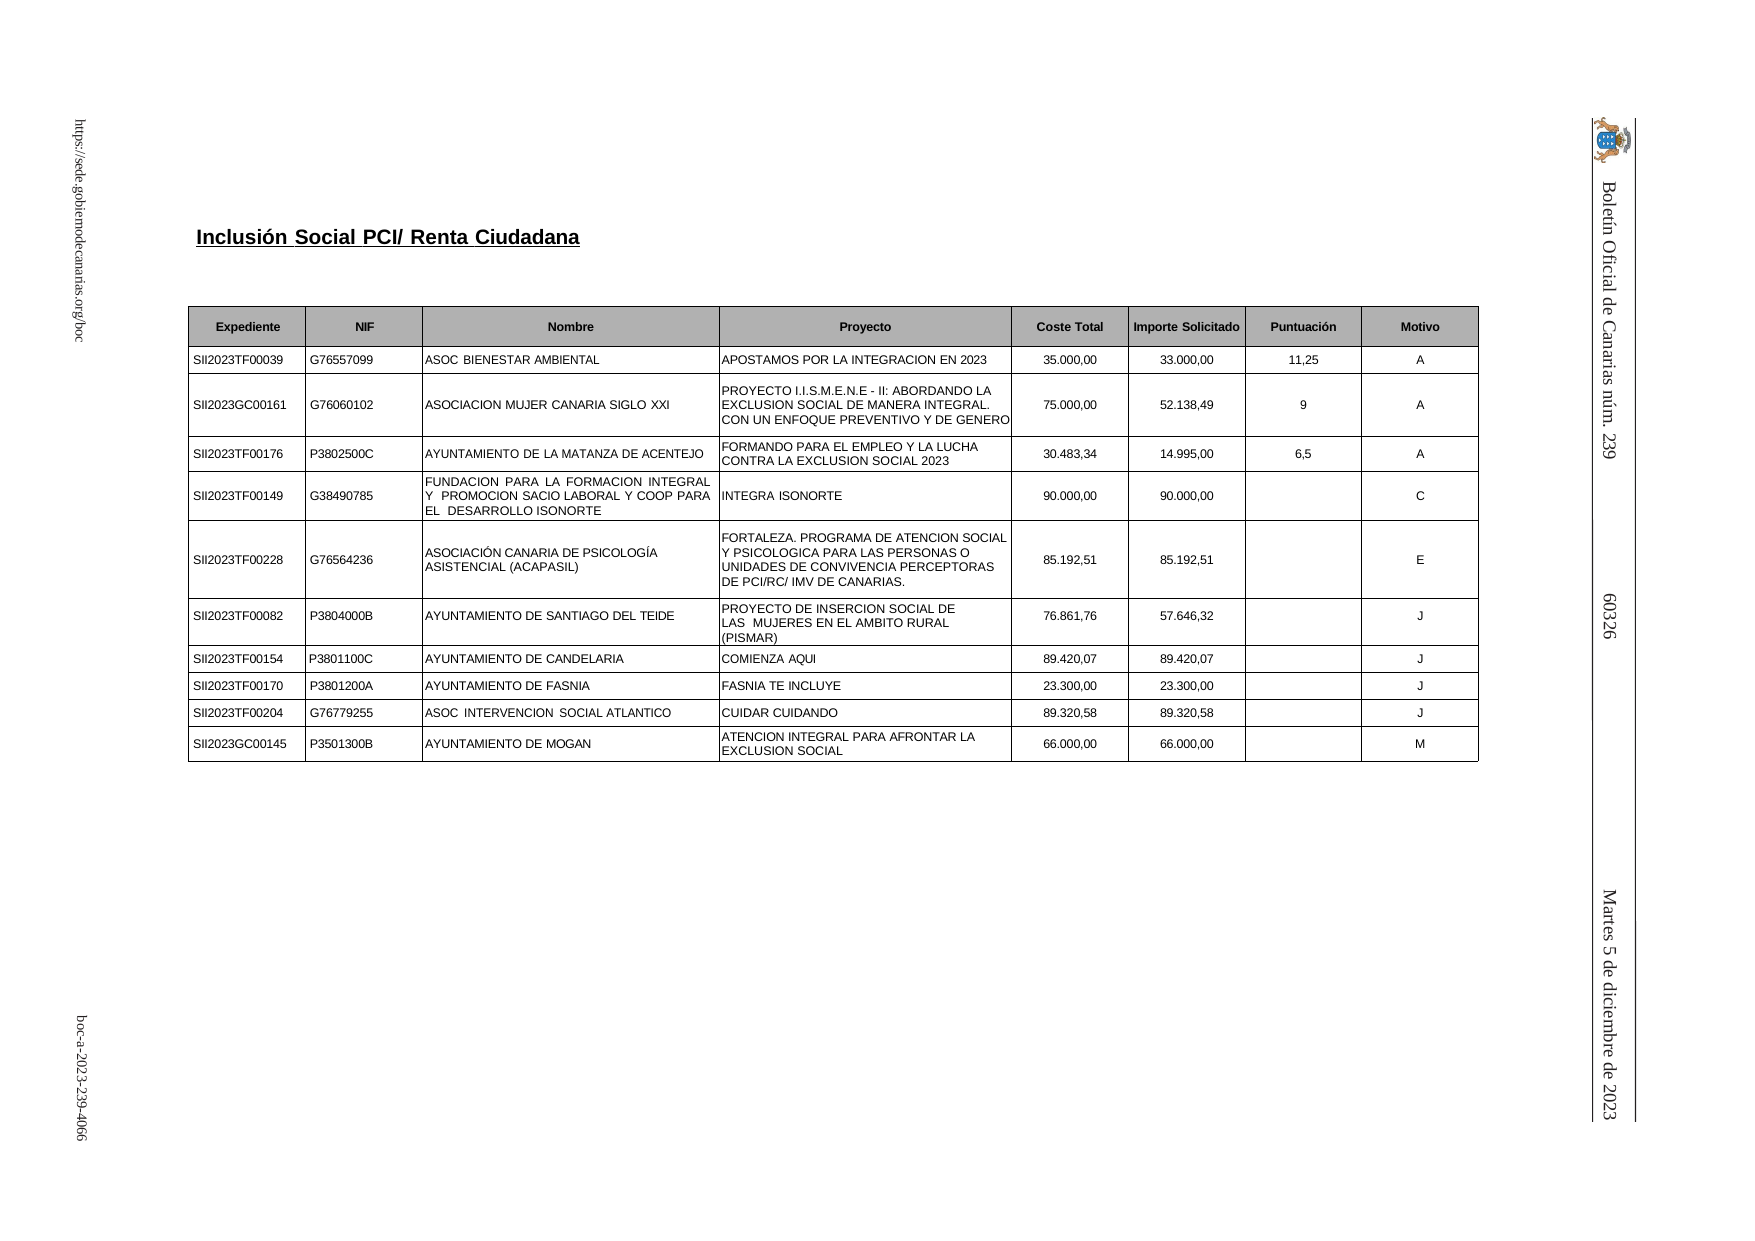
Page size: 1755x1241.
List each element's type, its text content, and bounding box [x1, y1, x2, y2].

table_header Nombre [423, 307, 719, 346]
table_cell SII2023TF00082 [189, 599, 305, 645]
table_cell A [1362, 374, 1478, 436]
table_cell 89.320,58 [1012, 700, 1128, 726]
table_cell AYUNTAMIENTO DE MOGAN [423, 727, 719, 761]
text 60326 [1600, 593, 1621, 642]
table_cell FUNDACION PARA LA FORMACION INTEGRAL Y PROMOCION SACIO LABORAL Y COOP PARA EL DESARROLLO ISONORTE [423, 472, 719, 520]
table_cell [1246, 521, 1361, 598]
table_cell CUIDAR CUIDANDO [720, 700, 1011, 726]
table_header Importe Solicitado [1129, 307, 1245, 346]
table_header Puntuación [1246, 307, 1361, 346]
table_cell SII2023TF00204 [189, 700, 305, 726]
table_cell 85.192,51 [1012, 521, 1128, 598]
table_cell SII2023TF00228 [189, 521, 305, 598]
table_cell [1246, 472, 1361, 520]
table_cell 90.000,00 [1012, 472, 1128, 520]
table_header NIF [306, 307, 422, 346]
table_cell FORMANDO PARA EL EMPLEO Y LA LUCHA CONTRA LA EXCLUSION SOCIAL 2023 [720, 437, 1011, 471]
table_cell SII2023TF00149 [189, 472, 305, 520]
table_cell SII2023TF00170 [189, 673, 305, 699]
table_cell 52.138,49 [1129, 374, 1245, 436]
table_cell INTEGRA ISONORTE [720, 472, 1011, 520]
table_cell [1246, 646, 1361, 672]
table_cell 30.483,34 [1012, 437, 1128, 471]
table_cell J [1362, 646, 1478, 672]
table_cell 66.000,00 [1012, 727, 1128, 761]
table_cell 23.300,00 [1012, 673, 1128, 699]
table_cell P3801100C [306, 646, 422, 672]
table_cell ASOCIACIÓN CANARIA DE PSICOLOGÍA ASISTENCIAL (ACAPASIL) [423, 521, 719, 598]
table_cell 23.300,00 [1129, 673, 1245, 699]
table_cell 14.995,00 [1129, 437, 1245, 471]
table_cell PROYECTO DE INSERCION SOCIAL DE LAS MUJERES EN EL AMBITO RURAL (PISMAR) [720, 599, 1011, 645]
table_cell AYUNTAMIENTO DE SANTIAGO DEL TEIDE [423, 599, 719, 645]
table_cell ASOCIACION MUJER CANARIA SIGLO XXI [423, 374, 719, 436]
table_cell 66.000,00 [1129, 727, 1245, 761]
table_cell P3802500C [306, 437, 422, 471]
table_cell 90.000,00 [1129, 472, 1245, 520]
table_cell PROYECTO I.I.S.M.E.N.E - II: ABORDANDO LA EXCLUSION SOCIAL DE MANERA INTEGRAL. CON UN ENFOQUE PREVENTIVO Y DE GENERO [720, 374, 1011, 436]
table_cell C [1362, 472, 1478, 520]
table_cell E [1362, 521, 1478, 598]
table_cell [1246, 599, 1361, 645]
table_cell FORTALEZA. PROGRAMA DE ATENCION SOCIAL Y PSICOLOGICA PARA LAS PERSONAS O UNIDADES DE CONVIVENCIA PERCEPTORAS DE PCI/RC/ IMV DE CANARIAS. [720, 521, 1011, 598]
table_cell SII2023GC00145 [189, 727, 305, 761]
table_cell 85.192,51 [1129, 521, 1245, 598]
table_cell 57.646,32 [1129, 599, 1245, 645]
table_cell [1246, 727, 1361, 761]
table_cell G38490785 [306, 472, 422, 520]
table_cell J [1362, 673, 1478, 699]
table_cell 75.000,00 [1012, 374, 1128, 436]
table_cell M [1362, 727, 1478, 761]
table_cell A [1362, 437, 1478, 471]
table_cell G76779255 [306, 700, 422, 726]
table_cell G76564236 [306, 521, 422, 598]
table_cell 9 [1246, 374, 1361, 436]
table_cell 89.420,07 [1129, 646, 1245, 672]
table_cell P3804000B [306, 599, 422, 645]
table_cell 89.320,58 [1129, 700, 1245, 726]
table_cell SII2023GC00161 [189, 374, 305, 436]
table_cell 33.000,00 [1129, 347, 1245, 373]
text Boletín Oficial de Canarias núm. 239 [1599, 181, 1621, 462]
table_cell 76.861,76 [1012, 599, 1128, 645]
table_cell A [1362, 347, 1478, 373]
text Martes 5 de diciembre de 2023 [1600, 889, 1621, 1124]
table_cell AYUNTAMIENTO DE LA MATANZA DE ACENTEJO [423, 437, 719, 471]
table_header Expediente [189, 307, 305, 346]
table_cell SII2023TF00176 [189, 437, 305, 471]
table_cell 6,5 [1246, 437, 1361, 471]
table_cell SII2023TF00039 [189, 347, 305, 373]
table_cell 89.420,07 [1012, 646, 1128, 672]
table_cell COMIENZA AQUI [720, 646, 1011, 672]
table_cell 11,25 [1246, 347, 1361, 373]
table_header Coste Total [1012, 307, 1128, 346]
table_cell APOSTAMOS POR LA INTEGRACION EN 2023 [720, 347, 1011, 373]
table_cell [1246, 673, 1361, 699]
table_cell ATENCION INTEGRAL PARA AFRONTAR LA EXCLUSION SOCIAL [720, 727, 1011, 761]
table_cell ASOC BIENESTAR AMBIENTAL [423, 347, 719, 373]
table_cell J [1362, 599, 1478, 645]
table_cell AYUNTAMIENTO DE CANDELARIA [423, 646, 719, 672]
text boc-a-2023-239-4066 [74, 1016, 91, 1145]
table_cell FASNIA TE INCLUYE [720, 673, 1011, 699]
table_cell J [1362, 700, 1478, 726]
table_cell 35.000,00 [1012, 347, 1128, 373]
table_header Motivo [1362, 307, 1478, 346]
table_cell P3801200A [306, 673, 422, 699]
table_cell P3501300B [306, 727, 422, 761]
table_header Proyecto [720, 307, 1011, 346]
table_cell G76557099 [306, 347, 422, 373]
text Inclusión Social PCI/ Renta Ciudadana [196, 225, 1502, 249]
table_cell ASOC INTERVENCION SOCIAL ATLANTICO [423, 700, 719, 726]
table_cell SII2023TF00154 [189, 646, 305, 672]
table_cell AYUNTAMIENTO DE FASNIA [423, 673, 719, 699]
table_cell G76060102 [306, 374, 422, 436]
text https://sede.gobiernodecanarias.org/boc [72, 119, 89, 352]
table_cell [1246, 700, 1361, 726]
